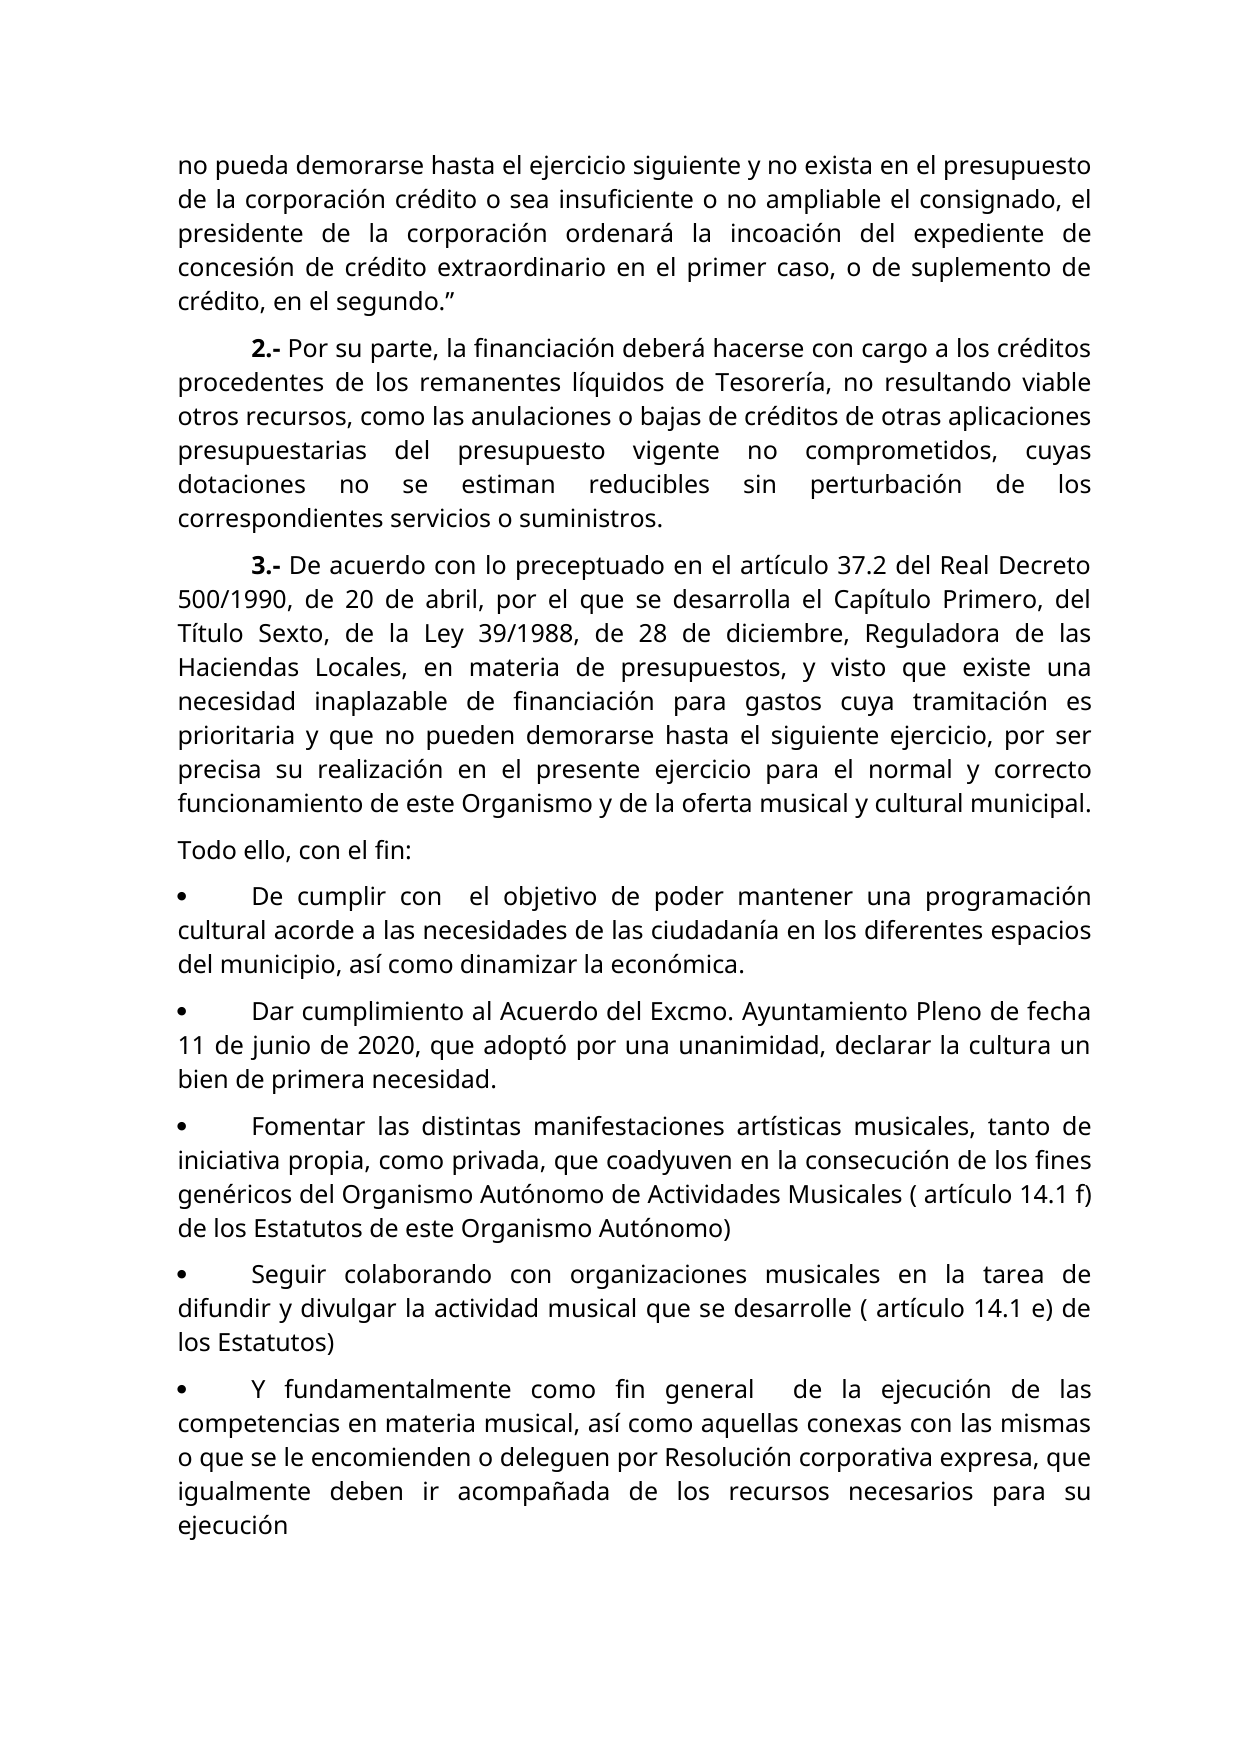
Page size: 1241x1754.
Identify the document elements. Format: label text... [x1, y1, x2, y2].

list De cumplir con el objetivo de poder mantener una programación cultural acorde a las necesidades de las ciudadanía en los diferentes espacios del municipio, así como dinamizar la económica. [177, 879, 1093, 981]
list Dar cumplimiento al Acuerdo del Excmo. Ayuntamiento Pleno de fecha 11 de junio de 2020, que adoptó por una unanimidad, declarar la cultura un bien de primera necesidad. [177, 993, 1093, 1096]
list Seguir colaborando con organizaciones musicales en la tarea de difundir y divulgar la actividad musical que se desarrolle ( artículo 14.1 e) de los Estatutos) [177, 1257, 1093, 1359]
list Fomentar las distintas manifestaciones artísticas musicales, tanto de iniciativa propia, como privada, que coadyuven en la consecución de los fines genéricos del Organismo Autónomo de Actividades Musicales ( artículo 14.1 f) de los Estatutos de este Organismo Autónomo) [177, 1108, 1093, 1244]
text no pueda demorarse hasta el ejercicio siguiente y no exista en el presupuesto de la corporación crédito o sea insuficiente o no ampliable el consignado, el presidente de la corporación ordenará la incoación del expediente de concesión de crédito extraordinario en el primer caso, o de suplemento de crédito, en el segundo.” [177, 148, 1093, 318]
list Y fundamentalmente como fin general de la ejecución de las competencias en materia musical, así como aquellas conexas con las mismas o que se le encomienden o deleguen por Resolución corporativa expresa, que igualmente deben ir acompañada de los recursos necesarios para su ejecución [177, 1372, 1093, 1542]
text 3.- De acuerdo con lo preceptuado en el artículo 37.2 del Real Decreto 500/1990, de 20 de abril, por el que se desarrolla el Capítulo Primero, del Título Sexto, de la Ley 39/1988, de 28 de diciembre, Reguladora de las Haciendas Locales, en materia de presupuestos, y visto que existe una necesidad inaplazable de financiación para gastos cuya tramitación es prioritaria y que no pueden demorarse hasta el siguiente ejercicio, por ser precisa su realización en el presente ejercicio para el normal y correcto funcionamiento de este Organismo y de la oferta musical y cultural municipal. [177, 547, 1093, 820]
text 2.- Por su parte, la financiación deberá hacerse con cargo a los créditos procedentes de los remanentes líquidos de Tesorería, no resultando viable otros recursos, como las anulaciones o bajas de créditos de otras aplicaciones presupuestarias del presupuesto vigente no comprometidos, cuyas dotaciones no se estiman reducibles sin perturbación de los correspondientes servicios o suministros. [177, 330, 1093, 535]
text Todo ello, con el fin: [177, 832, 1093, 866]
